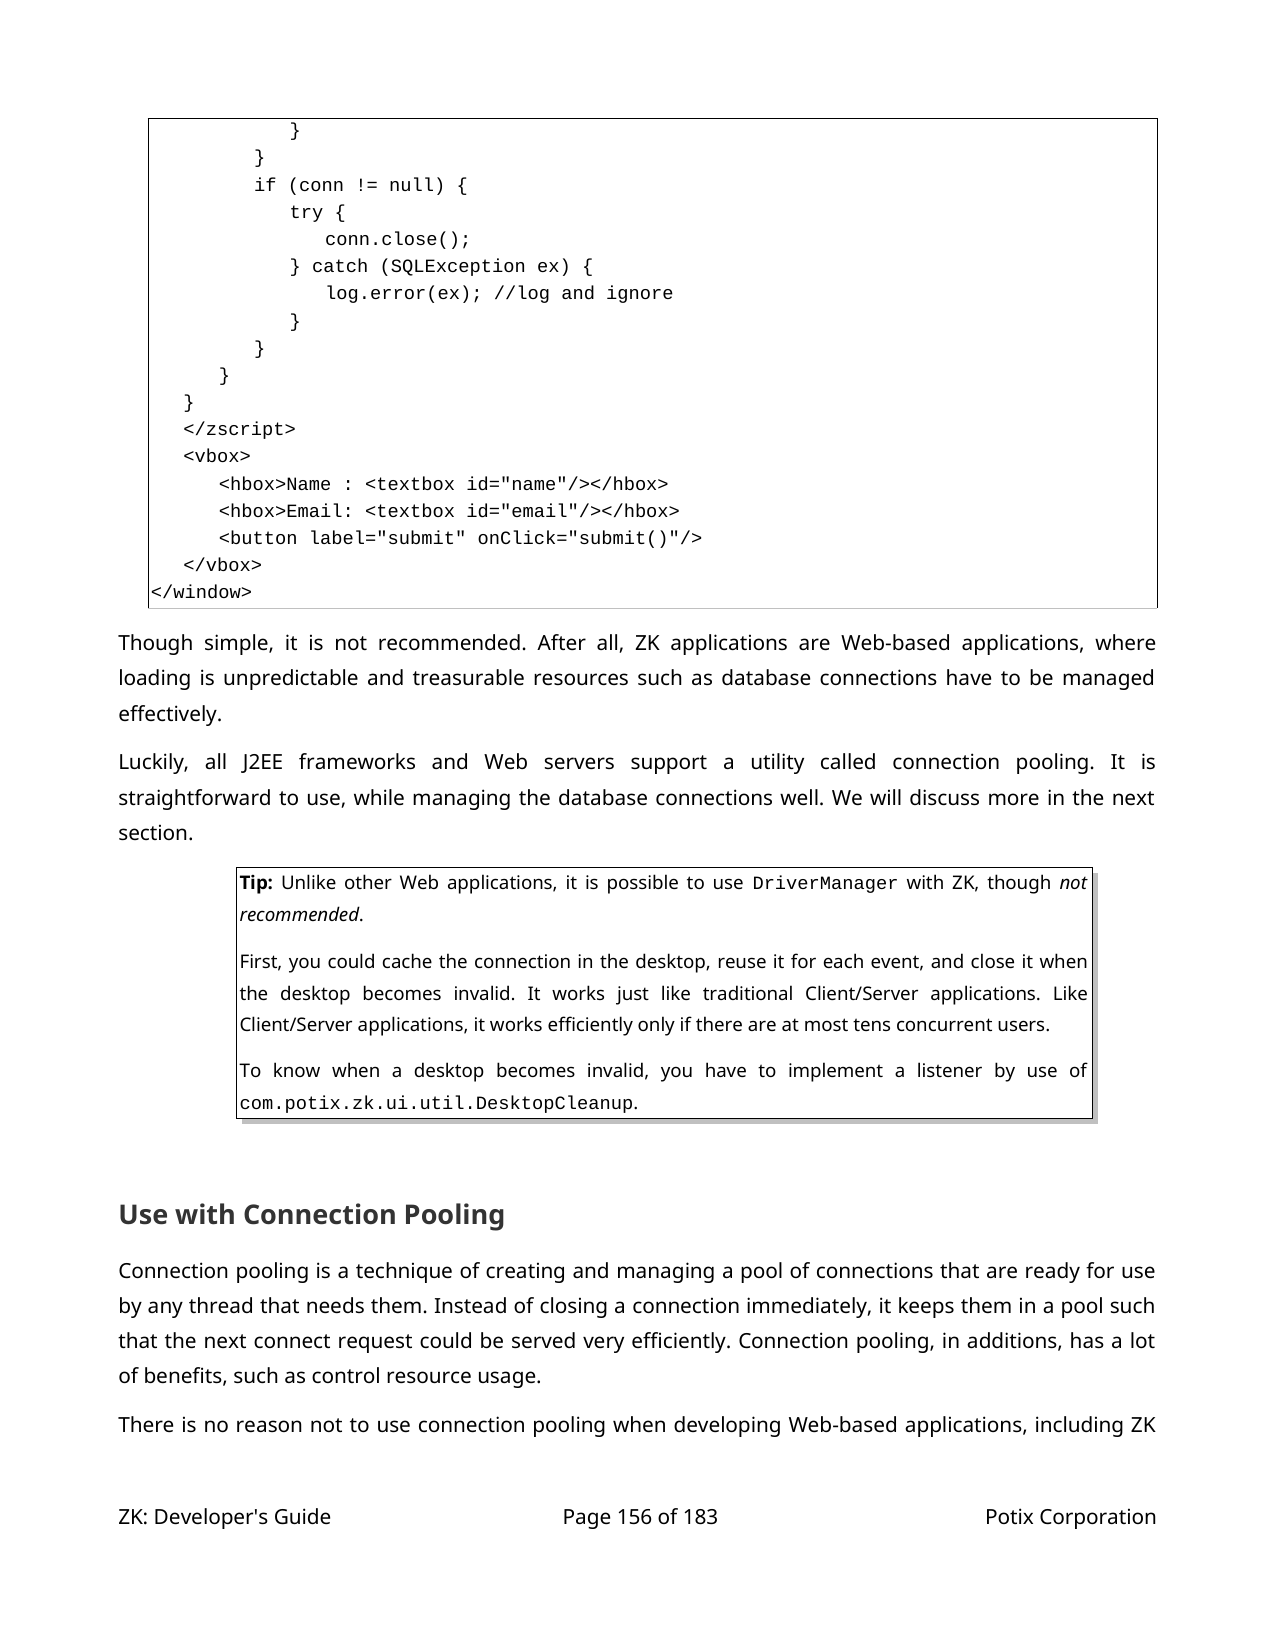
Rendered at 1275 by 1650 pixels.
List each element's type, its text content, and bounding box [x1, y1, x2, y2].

text There is no reason not to use connection pooling when developing Web-based applications, including ZK [118, 1410, 1157, 1438]
text <hbox>Name : <textbox id="name"/></hbox> [149, 472, 1157, 496]
text Though simple, it is not recommended. After all, ZK applications are Web-based applications, where loading is unpredictable and treasurable resources such as database connections have to be managed effectively. [118, 628, 1157, 727]
text <vbox> [149, 444, 1157, 469]
subtitle Use with Connection Pooling [118, 1195, 1157, 1232]
text conn.close(); [149, 227, 1157, 251]
text </zscript> [149, 417, 1157, 441]
text First, you could cache the connection in the desktop, reuse it for each event, and close it when the desktop becomes invalid. It works just like traditional Client/Server applications. Like Client/Server applications, it works efficiently only if there are at most tens concurrent users. [237, 945, 1092, 1037]
text } [149, 145, 1157, 169]
text } [149, 119, 1157, 142]
text Tip: Unlike other Web applications, it is possible to use DriverManager with ZK, though not recommended. [237, 868, 1092, 927]
text } [149, 390, 1157, 414]
text try { [149, 200, 1157, 224]
text To know when a desktop becomes invalid, you have to implement a listener by use of com.potix.zk.ui.util.DesktopCleanup. [237, 1055, 1092, 1118]
text <hbox>Email: <textbox id="email"/></hbox> [149, 499, 1157, 523]
text } [149, 363, 1157, 387]
text log.error(ex); //log and ignore [149, 281, 1157, 306]
text } [149, 308, 1157, 333]
text <button label="submit" onClick="submit()"/> [149, 526, 1157, 550]
text } catch (SQLException ex) { [149, 254, 1157, 278]
text Luckily, all J2EE frameworks and Web servers support a utility called connection pooling. It is straightforward to use, while managing the database connections well. We will discuss more in the next section. [118, 747, 1157, 846]
text </vbox> [149, 553, 1157, 577]
text Connection pooling is a technique of creating and managing a pool of connections that are ready for use by any thread that needs them. Instead of closing a connection immediately, it keeps them in a pool such that the next connect request could be served very efficiently. Connection pooling, in additions, has a lot of benefits, such as control resource usage. [118, 1256, 1157, 1389]
text </window> [149, 580, 1157, 608]
text } [149, 336, 1157, 360]
text if (conn != null) { [149, 172, 1157, 197]
